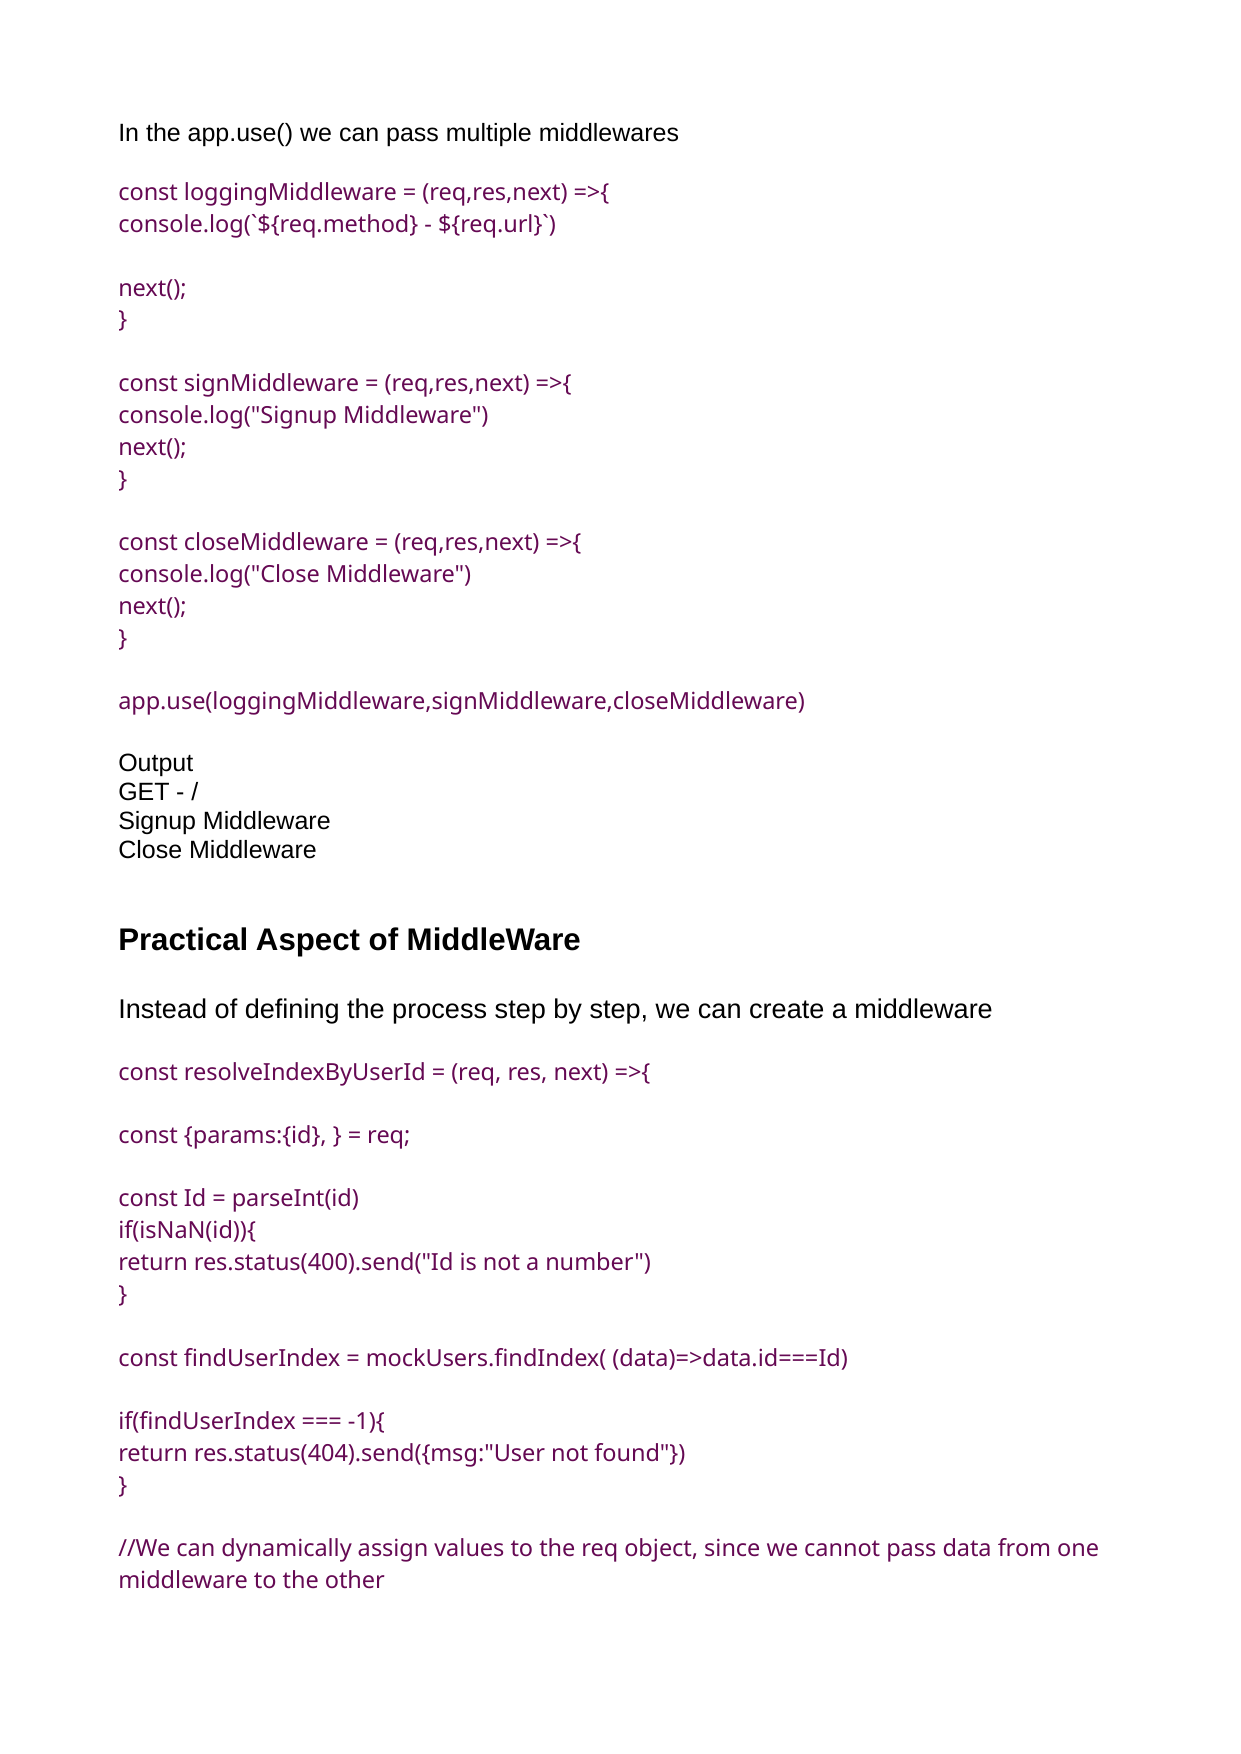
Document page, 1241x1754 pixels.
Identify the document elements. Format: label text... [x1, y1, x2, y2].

text GET - / [118, 777, 1122, 806]
text const resolveIndexByUserId = (req, res, next) =>{ [118, 1055, 1122, 1087]
text const signMiddleware = (req,res,next) =>{ [118, 366, 1122, 398]
text Signup Middleware [118, 806, 1122, 834]
text return res.status(400).send("Id is not a number") [118, 1246, 1122, 1278]
text } [118, 1278, 1122, 1309]
text next(); [118, 271, 1122, 303]
text next(); [118, 430, 1122, 462]
text console.log("Signup Middleware") [118, 398, 1122, 430]
text next(); [118, 589, 1122, 621]
text if(isNaN(id)){ [118, 1214, 1122, 1246]
text } [118, 621, 1122, 653]
text return res.status(404).send({msg:"User not found"}) [118, 1436, 1122, 1468]
text Output [118, 748, 1122, 777]
text Close Middleware [118, 834, 1122, 863]
text } [118, 1468, 1122, 1500]
text if(findUserIndex === -1){ [118, 1404, 1122, 1436]
text In the app.use() we can pass multiple middlewares [118, 118, 1122, 147]
text } [118, 462, 1122, 494]
text Practical Aspect of MiddleWare [118, 921, 1122, 957]
text app.use(loggingMiddleware,signMiddleware,closeMiddleware) [118, 684, 1122, 716]
text const closeMiddleware = (req,res,next) =>{ [118, 525, 1122, 557]
text } [118, 303, 1122, 335]
text Instead of defining the process step by step, we can create a middleware [118, 993, 1122, 1024]
text console.log("Close Middleware") [118, 557, 1122, 589]
text const loggingMiddleware = (req,res,next) =>{ [118, 176, 1122, 208]
text const {params:{id}, } = req; [118, 1118, 1122, 1150]
text const findUserIndex = mockUsers.findIndex( (data)=>data.id===Id) [118, 1341, 1122, 1373]
text //We can dynamically assign values to the req object, since we cannot pass data from one middleware to the other [118, 1531, 1122, 1595]
text const Id = parseInt(id) [118, 1182, 1122, 1214]
text console.log(`${req.method} - ${req.url}`) [118, 208, 1122, 239]
